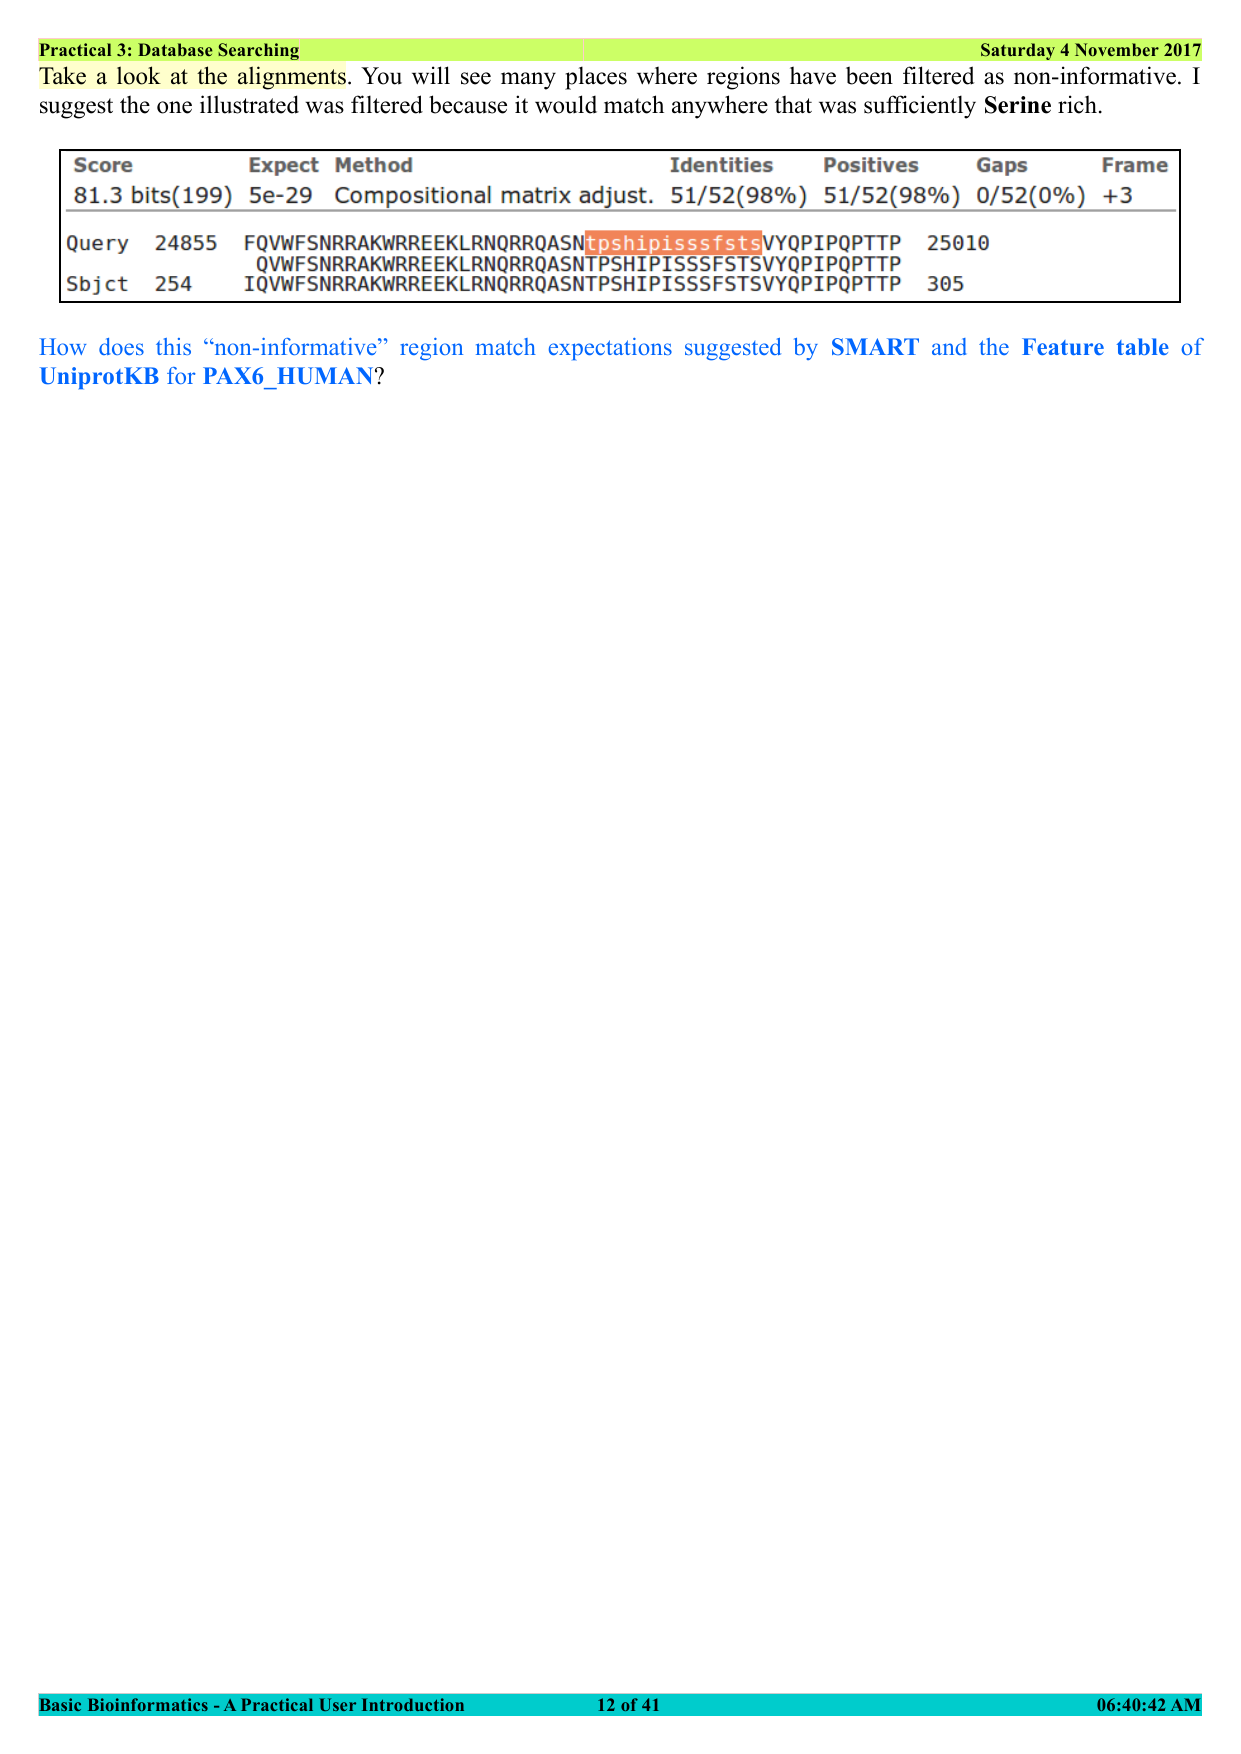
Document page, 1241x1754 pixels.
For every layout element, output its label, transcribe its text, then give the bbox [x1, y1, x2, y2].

picture [61, 151, 1179, 301]
text How does this “non-informative” region match expectations suggested by SMART and the Feature table of UniprotKB for PAX6_HUMAN? [38, 301, 1202, 390]
text Take a look at the alignments. You will see many places where regions have been filtered as non-informative. I suggest the one illustrated was filtered because it would match anywhere that was sufficiently Serine rich. [38, 61, 1202, 119]
